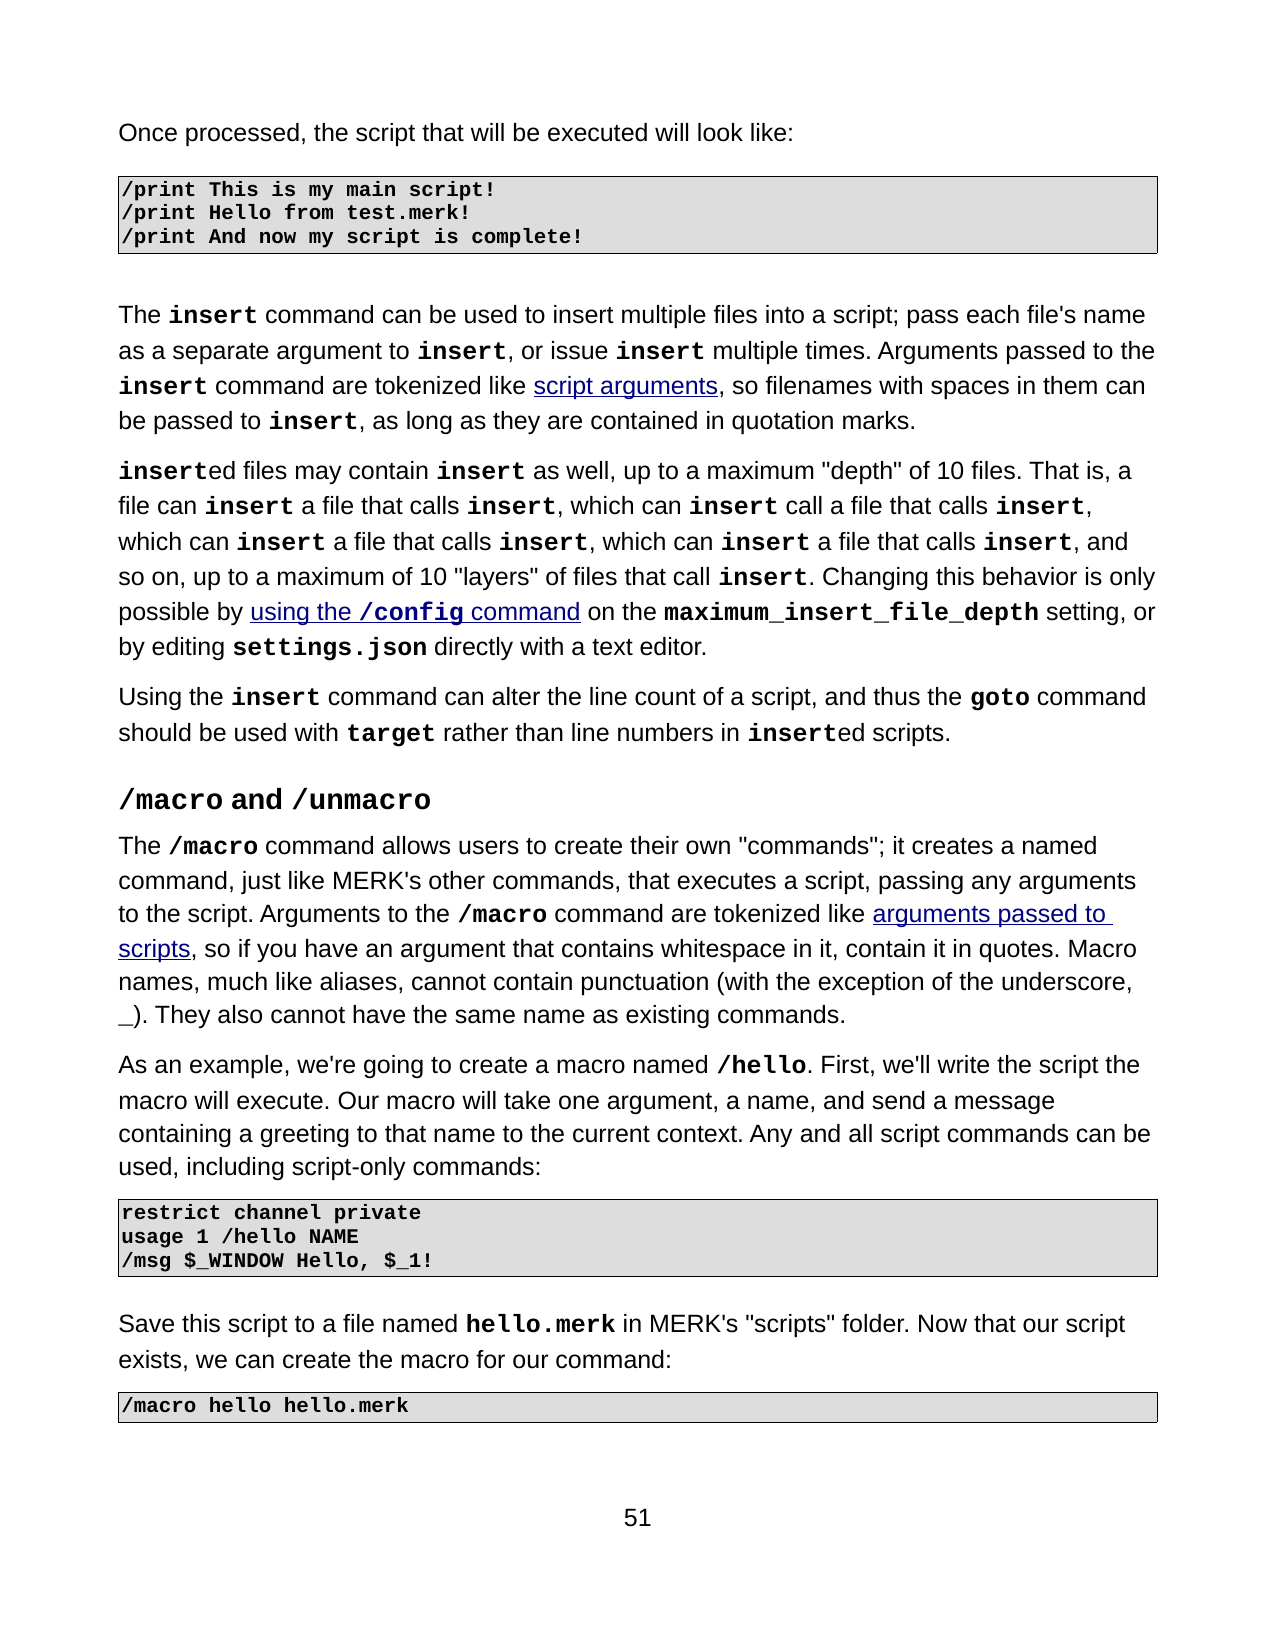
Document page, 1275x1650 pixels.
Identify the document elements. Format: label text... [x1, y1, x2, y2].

text Using the insert command can alter the line count of a script, and thus the goto command should be used with target rather than line numbers in inserted scripts. [118, 682, 1157, 748]
text Save this script to a file named hello.merk in MERK's "scripts" folder. Now that our script exists, we can create the macro for our command: [118, 1277, 1157, 1373]
text inserted files may contain insert as well, up to a maximum "depth" of 10 files. That is, a file can insert a file that calls insert, which can insert call a file that calls insert, which can insert a file that calls insert, which can insert a file that calls insert, and so on, up to a maximum of 10 "layers" of files that call insert. Changing this behavior is only possible by using the /config command on the maximum_insert_file_depth setting, or by editing settings.json directly with a text editor. [118, 456, 1157, 663]
text The /macro command allows users to create their own "commands"; it creates a named command, just like MERK's other commands, that executes a script, passing any arguments to the script. Arguments to the /macro command are tokenized like arguments passed to scripts, so if you have an argument that contains whitespace in it, contain it in quotes. Macro names, much like aliases, cannot contain punctuation (with the exception of the underscore, _). They also cannot have the same name as existing commands. [118, 831, 1157, 1031]
text Once processed, the script that will be executed will look like: [118, 118, 1157, 147]
text As an example, we're going to create a macro named /hello. First, we'll write the script the macro will execute. Our macro will take one argument, a name, and send a message containing a greeting to that name to the current context. Any and all script commands can be used, including script-only commands: [118, 1050, 1157, 1180]
table_header restrict channel private usage 1 /hello NAME /msg $_WINDOW Hello, $_1! [119, 1200, 1157, 1276]
text The insert command can be used to insert multiple files into a script; pass each file's name as a separate argument to insert, or issue insert multiple times. Arguments passed to the insert command are tokenized like script arguments, so filenames with spaces in them can be passed to insert, as long as they are contained in quotation marks. [118, 300, 1157, 437]
subtitle /macro and /unmacro [118, 782, 1157, 818]
table_header /macro hello hello.merk [119, 1393, 1157, 1422]
table_header /print This is my main script! /print Hello from test.merk! /print And now my script is complete! [119, 177, 1157, 253]
